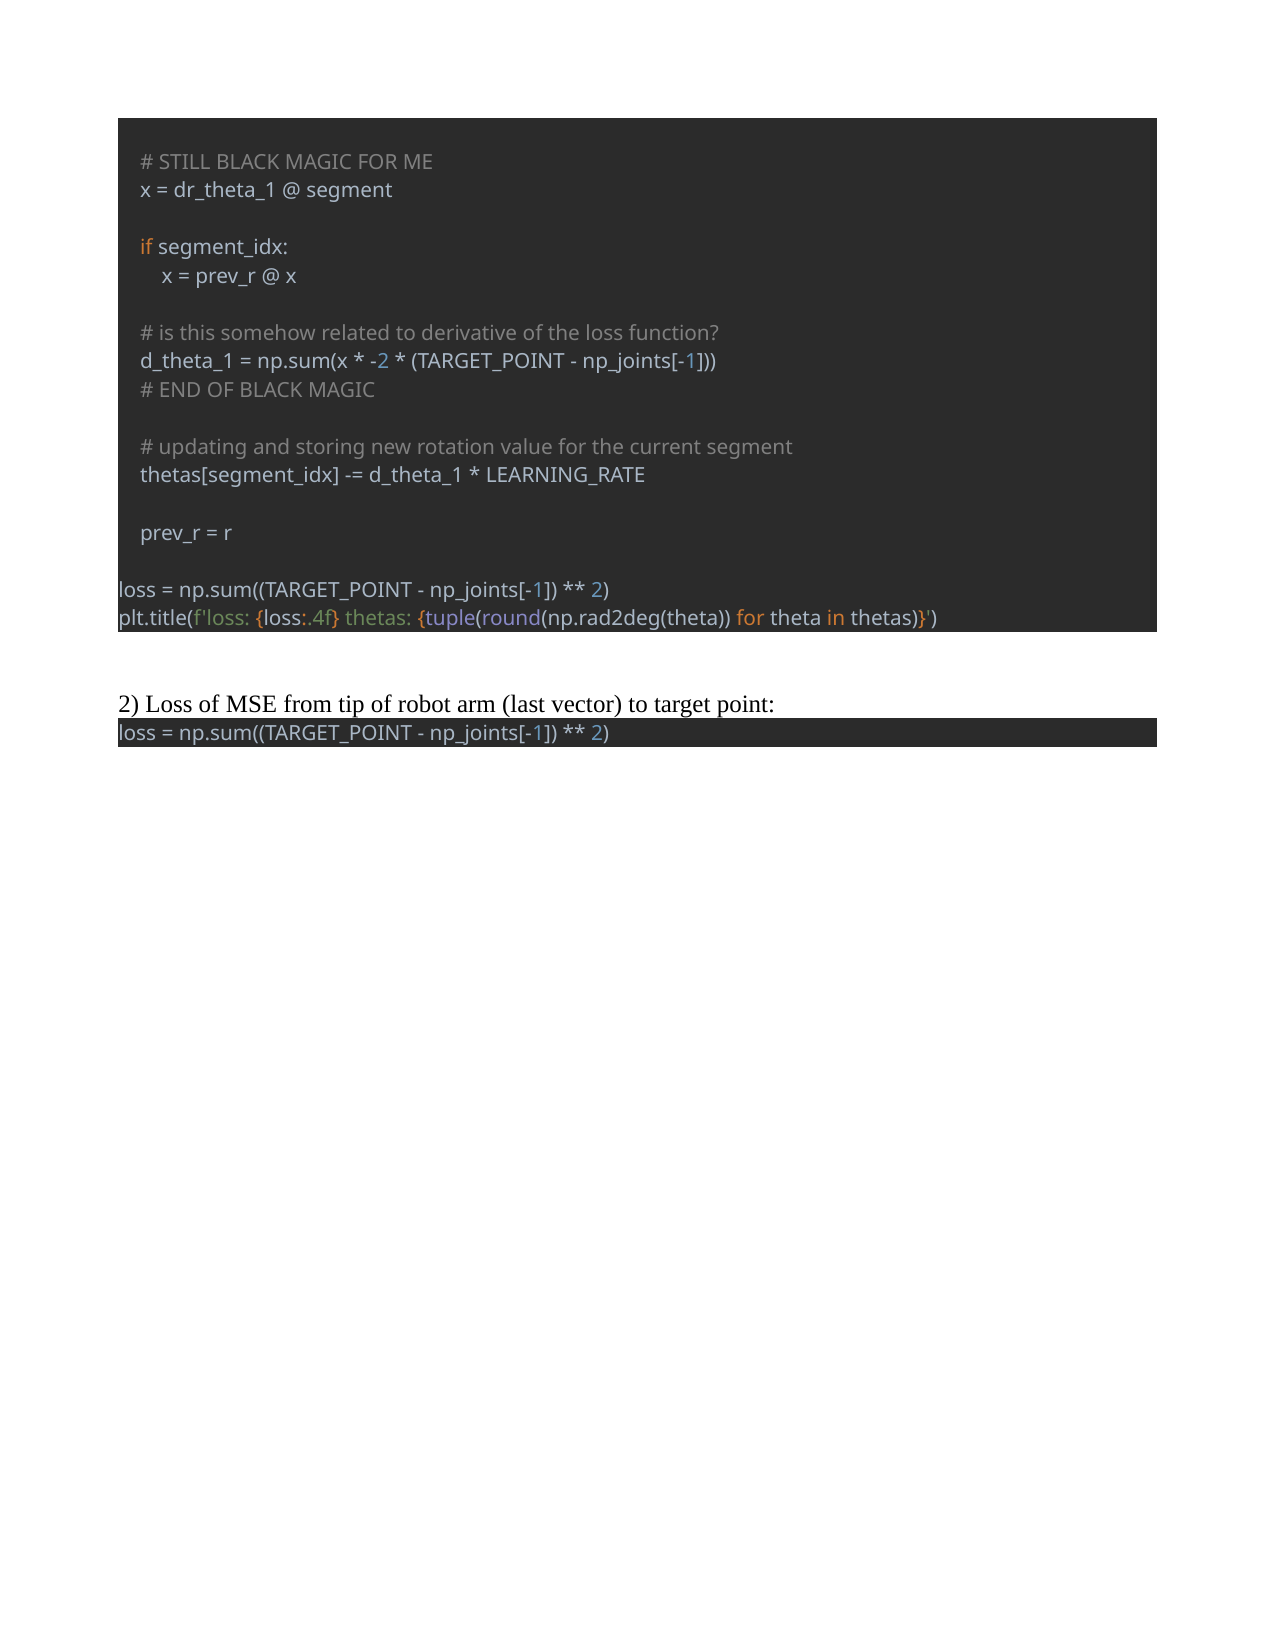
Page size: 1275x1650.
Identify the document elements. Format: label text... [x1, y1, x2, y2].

text loss = np.sum((TARGET_POINT - np_joints[-1]) ** 2) [118, 718, 1157, 747]
text loss = np.sum((TARGET_POINT - np_joints[-1]) ** 2) plt.title(f'loss: {loss:.4f} thetas: {tuple(round(np.rad2deg(theta)) for theta in thetas)}') [118, 546, 1157, 632]
text 2) Loss of MSE from tip of robot arm (last vector) to target point: [118, 689, 1157, 718]
text # STILL BLACK MAGIC FOR ME x = dr_theta_1 @ segment if segment_idx: x = prev_r @ x # is this somehow related to derivative of the loss function? d_theta_1 = np.sum(x * -2 * (TARGET_POINT - np_joints[-1])) # END OF BLACK MAGIC # updating and storing new rotation value for the current segment thetas[segment_idx] -= d_theta_1 * LEARNING_RATE prev_r = r [118, 118, 1157, 546]
